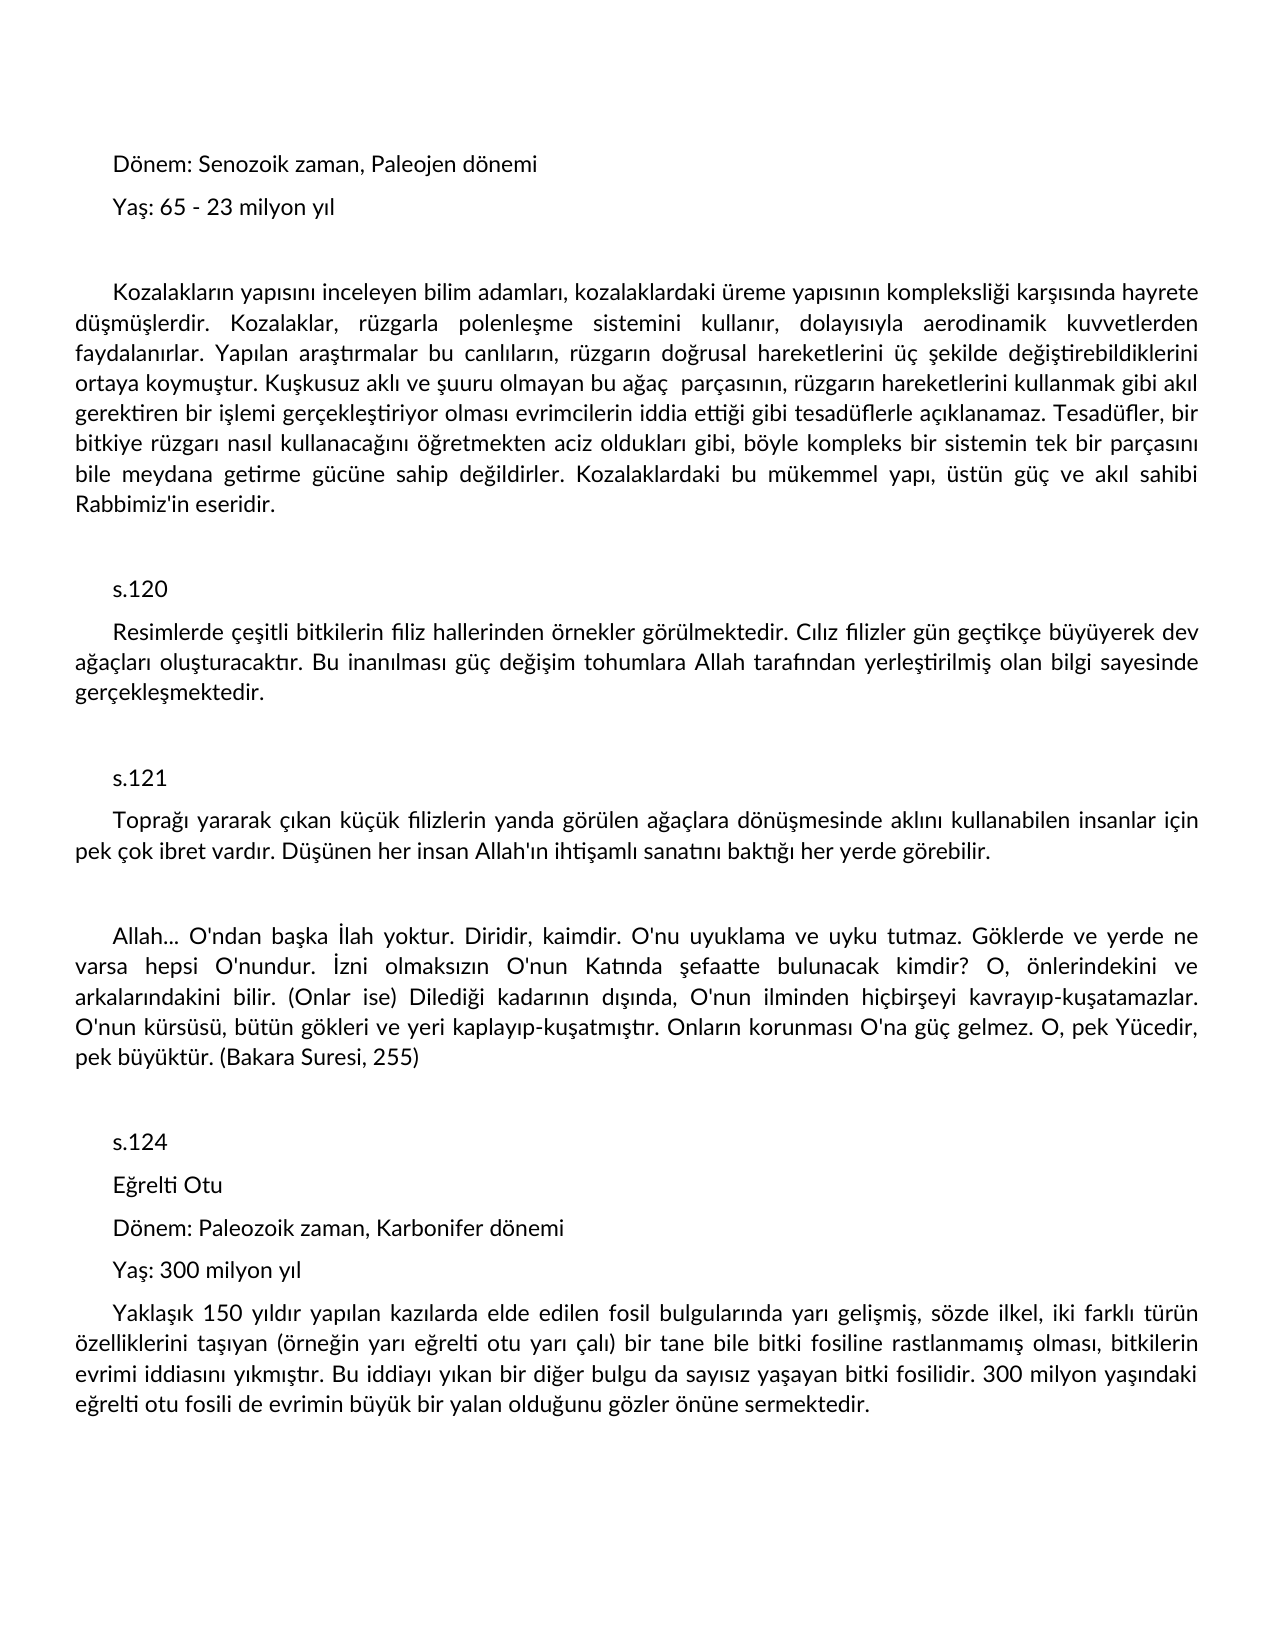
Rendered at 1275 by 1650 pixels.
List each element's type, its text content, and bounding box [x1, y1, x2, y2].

text Eğrelti Otu [75, 1171, 1200, 1198]
text Dönem: Senozoik zaman, Paleojen dönemi [75, 150, 1200, 177]
text Yaklaşık 150 yıldır yapılan kazılarda elde edilen fosil bulgularında yarı gelişmiş, sözde ilkel, iki farklı türün özelliklerini taşıyan (örneğin yarı eğrelti otu yarı çalı) bir tane bile bitki fosiline rastlanmamış olması, bitkilerin evrimi iddiasını yıkmıştır. Bu iddiayı yıkan bir diğer bulgu da sayısız yaşayan bitki fosilidir. 300 milyon yaşındaki eğrelti otu fosili de evrimin büyük bir yalan olduğunu gözler önüne sermektedir. [75, 1299, 1200, 1417]
text s.120 [75, 575, 1200, 602]
text Dönem: Paleozoik zaman, Karbonifer dönemi [75, 1213, 1200, 1241]
text Yaş: 65 - 23 milyon yıl [75, 193, 1200, 220]
text Resimlerde çeşitli bitkilerin filiz hallerinden örnekler görülmektedir. Cılız filizler gün geçtikçe büyüyerek dev ağaçları oluşturacaktır. Bu inanılması güç değişim tohumlara Allah tarafından yerleştirilmiş olan bilgi sayesinde gerçekleşmektedir. [75, 618, 1200, 706]
text Allah... O'ndan başka İlah yoktur. Diridir, kaimdir. O'nu uyuklama ve uyku tutmaz. Göklerde ve yerde ne varsa hepsi O'nundur. İzni olmaksızın O'nun Katında şefaatte bulunacak kimdir? O, önlerindekini ve arkalarındakini bilir. (Onlar ise) Dilediği kadarının dışında, O'nun ilminden hiçbirşeyi kavrayıp-kuşatamazlar. O'nun kürsüsü, bütün gökleri ve yeri kaplayıp-kuşatmıştır. Onların korunması O'na güç gelmez. O, pek Yücedir, pek büyüktür. (Bakara Suresi, 255) [75, 922, 1200, 1070]
text Kozalakların yapısını inceleyen bilim adamları, kozalaklardaki üreme yapısının kompleksliği karşısında hayrete düşmüşlerdir. Kozalaklar, rüzgarla polenleşme sistemini kullanır, dolayısıyla aerodinamik kuvvetlerden faydalanırlar. Yapılan araştırmalar bu canlıların, rüzgarın doğrusal hareketlerini üç şekilde değiştirebildiklerini ortaya koymuştur. Kuşkusuz aklı ve şuuru olmayan bu ağaç parçasının, rüzgarın hareketlerini kullanmak gibi akıl gerektiren bir işlemi gerçekleştiriyor olması evrimcilerin iddia ettiği gibi tesadüflerle açıklanamaz. Tesadüfler, bir bitkiye rüzgarı nasıl kullanacağını öğretmekten aciz oldukları gibi, böyle kompleks bir sistemin tek bir parçasını bile meydana getirme gücüne sahip değildirler. Kozalaklardaki bu mükemmel yapı, üstün güç ve akıl sahibi Rabbimiz'in eseridir. [75, 278, 1200, 517]
text Toprağı yararak çıkan küçük filizlerin yanda görülen ağaçlara dönüşmesinde aklını kullanabilen insanlar için pek çok ibret vardır. Düşünen her insan Allah'ın ihtişamlı sanatını baktığı her yerde görebilir. [75, 806, 1200, 864]
text Yaş: 300 milyon yıl [75, 1256, 1200, 1284]
text s.121 [75, 763, 1200, 791]
text s.124 [75, 1128, 1200, 1156]
